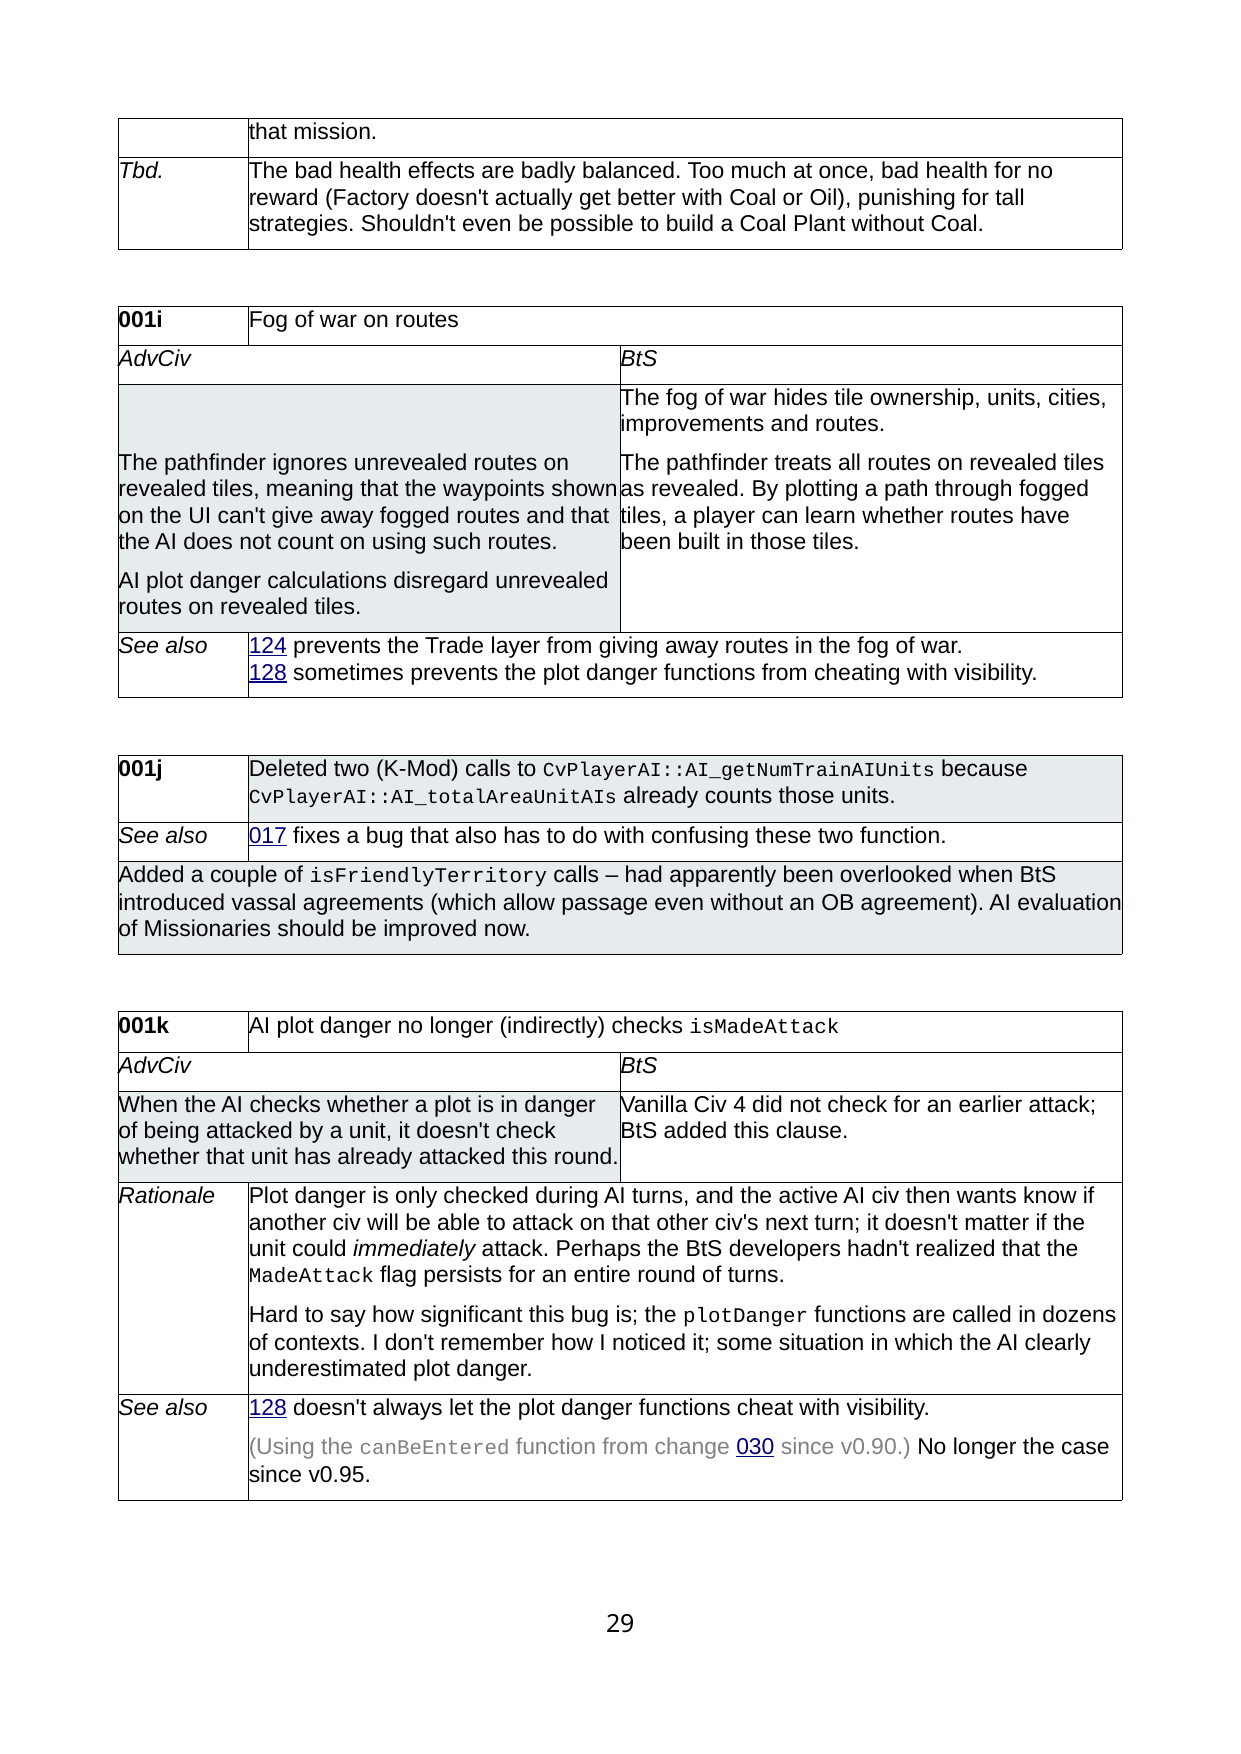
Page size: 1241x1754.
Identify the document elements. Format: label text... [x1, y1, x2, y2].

table_cell Tbd. [119, 158, 248, 248]
table_cell Vanilla Civ 4 did not check for an earlier attack; BtS added this clause. [621, 1092, 1122, 1182]
table_header Deleted two (K-Mod) calls to CvPlayerAI::AI_getNumTrainAIUnits because CvPlayerAI::AI_totalAreaUnitAIs already counts those units. [249, 756, 1122, 822]
table_header 001i [119, 307, 248, 345]
table_header Fog of war on routes [249, 307, 1122, 345]
table_header 001j [119, 756, 248, 822]
table_cell When the AI checks whether a plot is in danger of being attacked by a unit, it doesn't check whether that unit has already attacked this round. [119, 1092, 620, 1182]
table_cell See also [119, 823, 248, 861]
table_cell 124 prevents the Trade layer from giving away routes in the fog of war. 128 sometimes prevents the plot danger functions from cheating with visibility. [249, 633, 1122, 697]
table_cell 017 fixes a bug that also has to do with confusing these two function. [249, 823, 1122, 861]
table_cell AdvCiv [119, 346, 620, 384]
table_cell See also [119, 633, 248, 697]
table_cell See also [119, 1395, 248, 1499]
table_header 001k [119, 1012, 248, 1052]
table_cell [119, 119, 248, 157]
table_cell The pathfinder ignores unrevealed routes on revealed tiles, meaning that the waypoints shown on the UI can't give away fogged routes and that the AI does not count on using such routes. AI plot danger calculations disregard unrevealed routes on revealed tiles. [119, 385, 620, 632]
table_cell 128 doesn't always let the plot danger functions cheat with visibility. (Using the canBeEntered function from change 030 since v0.90.) No longer the case since v0.95. [249, 1395, 1122, 1499]
table_cell Plot danger is only checked during AI turns, and the active AI civ then wants know if another civ will be able to attack on that other civ's next turn; it doesn't matter if the unit could immediately attack. Perhaps the BtS developers hadn't realized that the MadeAttack flag persists for an entire round of turns. Hard to say how significant this bug is; the plotDanger functions are called in dozens of contexts. I don't remember how I noticed it; some situation in which the AI clearly underestimated plot danger. [249, 1183, 1122, 1394]
table_header AI plot danger no longer (indirectly) checks isMadeAttack [249, 1012, 1122, 1052]
table_cell Added a couple of isFriendlyTerritory calls – had apparently been overlooked when BtS introduced vassal agreements (which allow passage even without an OB agreement). AI evaluation of Missionaries should be improved now. [119, 862, 1122, 954]
table_cell BtS [621, 1053, 1122, 1091]
table_cell Rationale [119, 1183, 248, 1394]
table_cell AdvCiv [119, 1053, 620, 1091]
table_cell The bad health effects are badly balanced. Too much at once, bad health for no reward (Factory doesn't actually get better with Coal or Oil), punishing for tall strategies. Shouldn't even be possible to build a Coal Plant without Coal. [249, 158, 1122, 248]
table_cell The fog of war hides tile ownership, units, cities, improvements and routes. The pathfinder treats all routes on revealed tiles as revealed. By plotting a path through fogged tiles, a player can learn whether routes have been built in those tiles. [621, 385, 1122, 632]
table_cell BtS [621, 346, 1122, 384]
table_cell that mission. [249, 119, 1122, 157]
